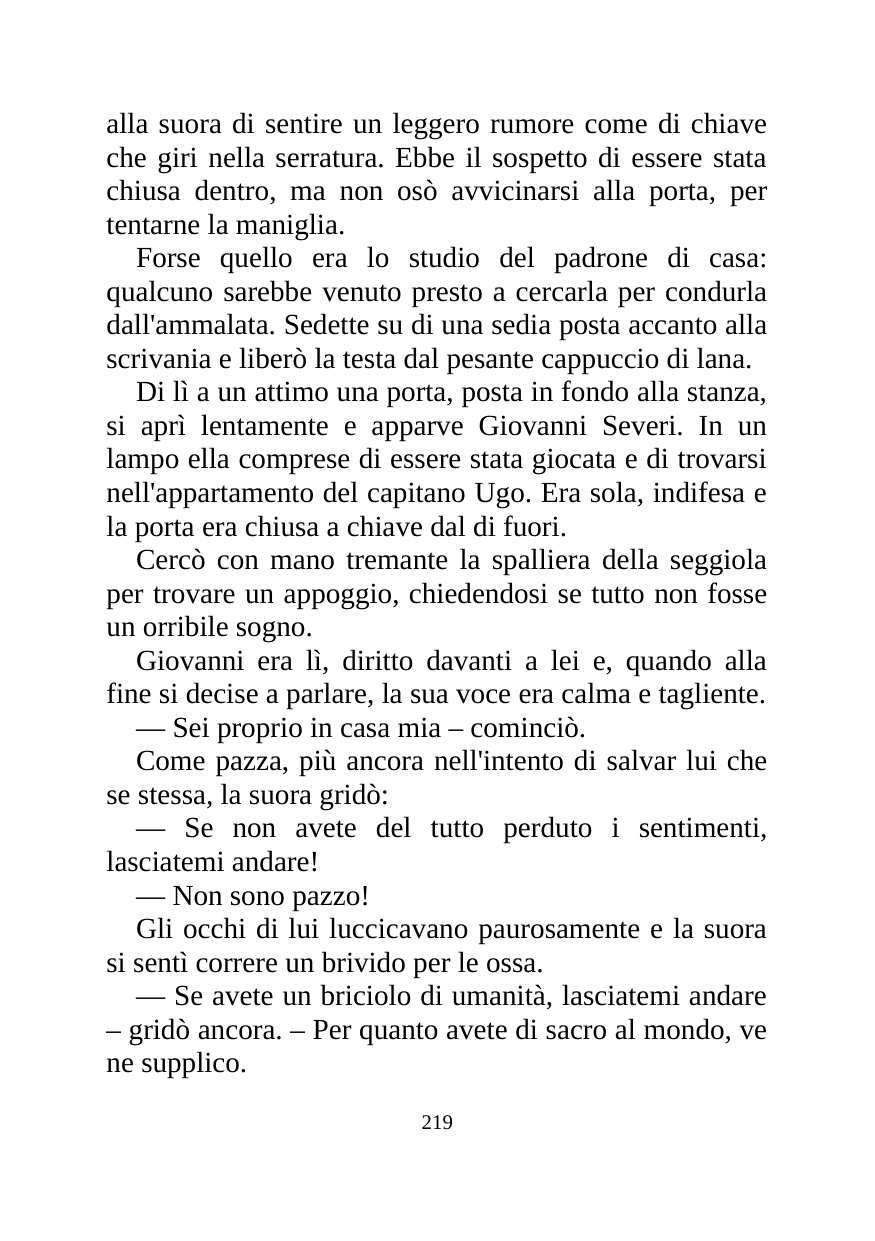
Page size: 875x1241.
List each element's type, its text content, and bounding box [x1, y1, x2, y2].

text Come pazza, più ancora nell'intento di salvar lui che se stessa, la suora gridò: [106, 743, 768, 811]
text — Sei proprio in casa mia – cominciò. [106, 710, 768, 743]
text alla suora di sentire un leggero rumore come di chiave che giri nella serratura. Ebbe il sospetto di essere stata chiusa dentro, ma non osò avvicinarsi alla porta, per tentarne la maniglia. [106, 106, 768, 240]
text — Se avete un briciolo di umanità, lasciatemi andare – gridò ancora. – Per quanto avete di sacro al mondo, ve ne supplico. [106, 978, 768, 1079]
text Gli occhi di lui luccicavano paurosamente e la suora si sentì correre un brivido per le ossa. [106, 911, 768, 978]
text Cercò con mano tremante la spalliera della seggiola per trovare un appoggio, chiedendosi se tutto non fosse un orribile sogno. [106, 542, 768, 643]
text Di lì a un attimo una porta, posta in fondo alla stanza, si aprì lentamente e apparve Giovanni Severi. In un lampo ella comprese di essere stata giocata e di trovarsi nell'appartamento del capitano Ugo. Era sola, indifesa e la porta era chiusa a chiave dal di fuori. [106, 374, 768, 542]
text — Se non avete del tutto perduto i sentimenti, lasciatemi andare! [106, 811, 768, 878]
text Forse quello era lo studio del padrone di casa: qualcuno sarebbe venuto presto a cercarla per condurla dall'ammalata. Sedette su di una sedia posta accanto alla scrivania e liberò la testa dal pesante cappuccio di lana. [106, 240, 768, 374]
text — Non sono pazzo! [106, 878, 768, 911]
text Giovanni era lì, diritto davanti a lei e, quando alla fine si decise a parlare, la sua voce era calma e tagliente. [106, 643, 768, 710]
